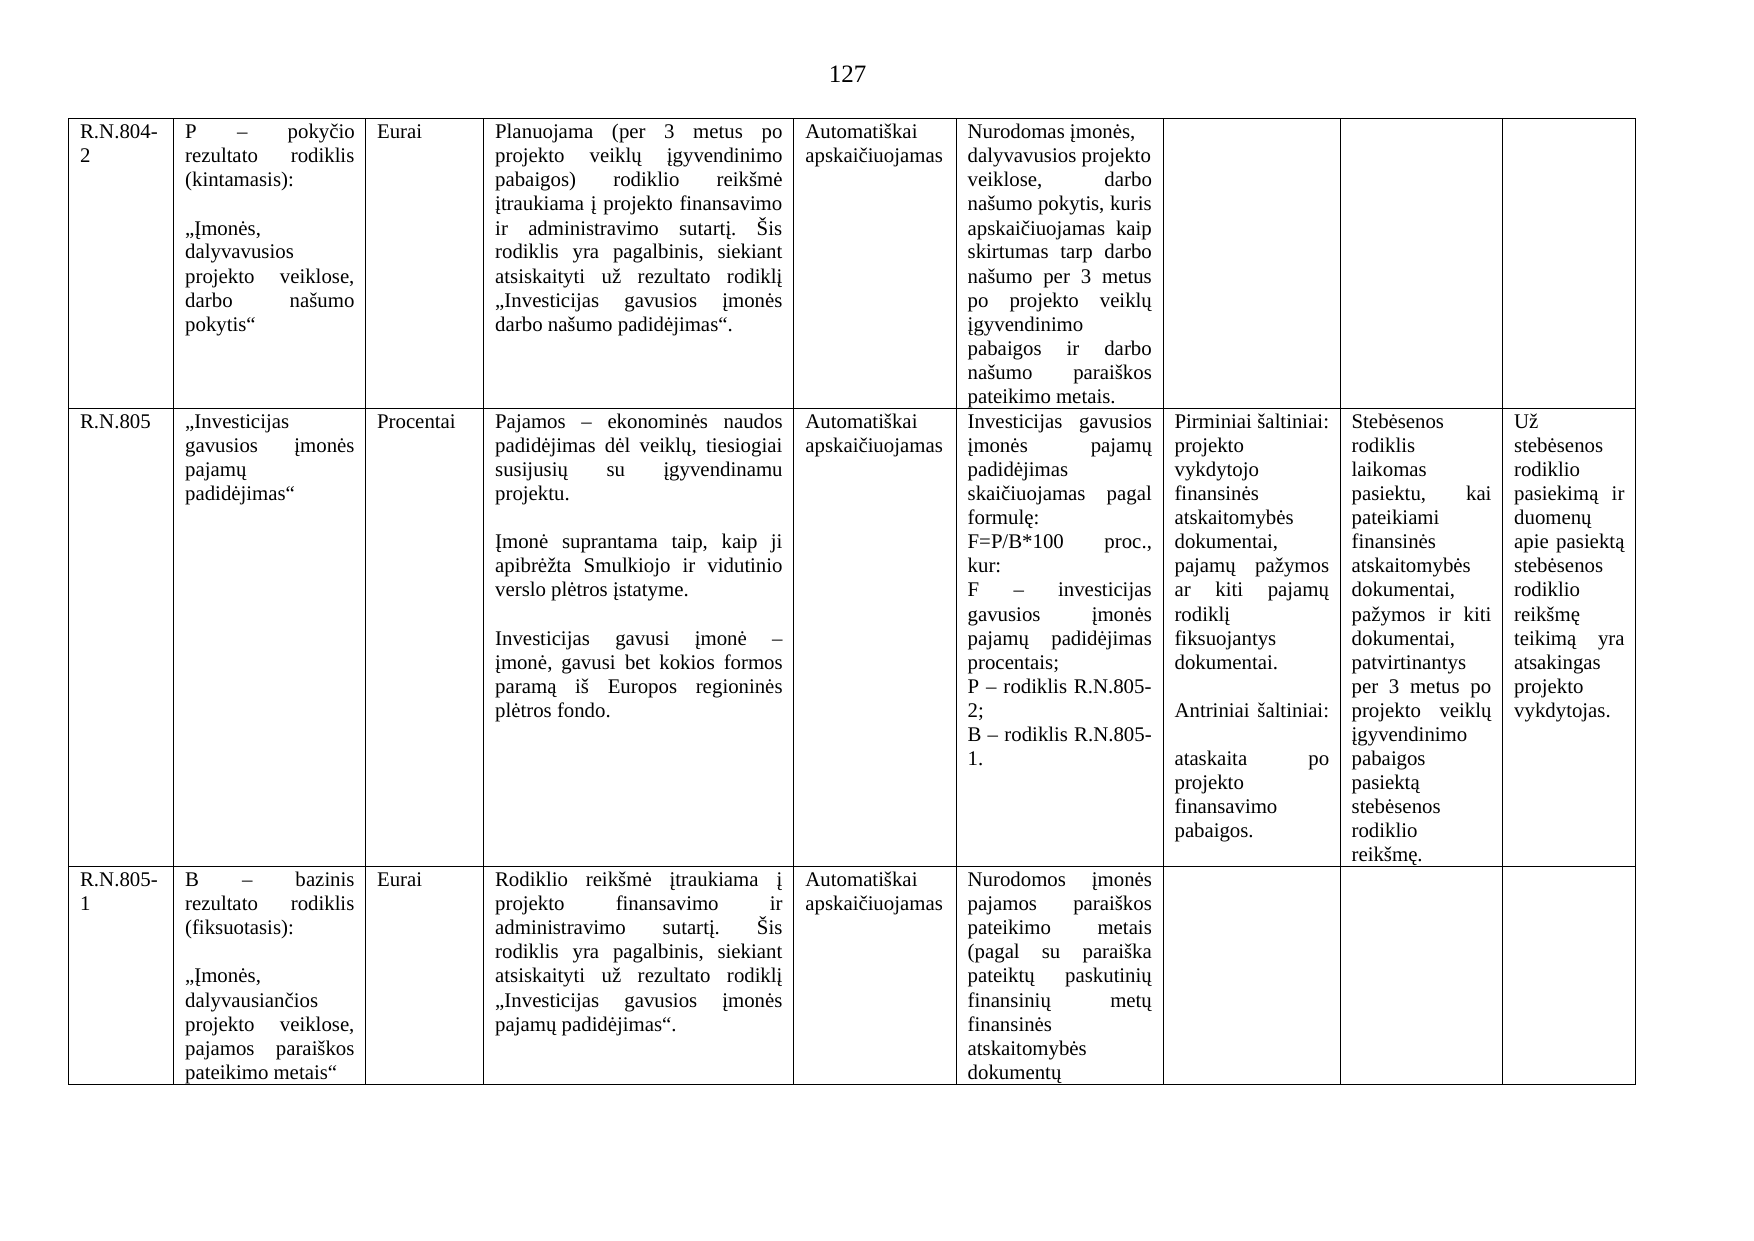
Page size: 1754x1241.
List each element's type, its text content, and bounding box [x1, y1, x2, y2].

table_cell „Investicijas gavusios įmonės pajamų padidėjimas“ [174, 409, 365, 866]
table_cell Automatiškai apskaičiuojamas [794, 409, 956, 866]
table_cell Pirminiai šaltiniai: projekto vykdytojo finansinės atskaitomybės dokumentai, pajamų pažymos ar kiti pajamų rodiklį fiksuojantys dokumentai. Antriniai šaltiniai: ataskaita po projekto finansavimo pabaigos. [1164, 409, 1340, 866]
table_cell P – pokyčio rezultato rodiklis (kintamasis): „Įmonės, dalyvavusios projekto veiklose, darbo našumo pokytis“ [174, 119, 365, 408]
table_cell Pajamos – ekonominės naudos padidėjimas dėl veiklų, tiesiogiai susijusių su įgyvendinamu projektu. Įmonė suprantama taip, kaip ji apibrėžta Smulkiojo ir vidutinio verslo plėtros įstatyme. Investicijas gavusi įmonė – įmonė, gavusi bet kokios formos paramą iš Europos regioninės plėtros fondo. [484, 409, 793, 866]
table_cell Procentai [366, 409, 483, 866]
table_cell Stebėsenos rodiklis laikomas pasiektu, kai pateikiami finansinės atskaitomybės dokumentai, pažymos ir kiti dokumentai, patvirtinantys per 3 metus po projekto veiklų įgyvendinimo pabaigos pasiektą stebėsenos rodiklio reikšmę. [1341, 409, 1502, 866]
table_cell Eurai [366, 867, 483, 1084]
table_cell Automatiškai apskaičiuojamas [794, 867, 956, 1084]
table_cell R.N.805-1 [69, 867, 173, 1084]
table_cell Eurai [366, 119, 483, 408]
table_cell Automatiškai apskaičiuojamas [794, 119, 956, 408]
table_cell [1503, 867, 1635, 1084]
table_cell [1164, 867, 1340, 1084]
table_cell [1341, 119, 1502, 408]
table_cell Investicijas gavusios įmonės pajamų padidėjimas skaičiuojamas pagal formulę: F=P/B*100 proc., kur: F – investicijas gavusios įmonės pajamų padidėjimas procentais; P – rodiklis R.N.805-2; B – rodiklis R.N.805-1. [957, 409, 1163, 866]
table_cell R.N.804-2 [69, 119, 173, 408]
table_cell [1164, 119, 1340, 408]
table_cell Už stebėsenos rodiklio pasiekimą ir duomenų apie pasiektą stebėsenos rodiklio reikšmę teikimą yra atsakingas projekto vykdytojas. [1503, 409, 1635, 866]
table_cell Nurodomas įmonės, dalyvavusios projekto veiklose, darbo našumo pokytis, kuris apskaičiuojamas kaip skirtumas tarp darbo našumo per 3 metus po projekto veiklų įgyvendinimo pabaigos ir darbo našumo paraiškos pateikimo metais. [957, 119, 1163, 408]
table_cell R.N.805 [69, 409, 173, 866]
table_cell Rodiklio reikšmė įtraukiama į projekto finansavimo ir administravimo sutartį. Šis rodiklis yra pagalbinis, siekiant atsiskaityti už rezultato rodiklį „Investicijas gavusios įmonės pajamų padidėjimas“. [484, 867, 793, 1084]
table_cell Planuojama (per 3 metus po projekto veiklų įgyvendinimo pabaigos) rodiklio reikšmė įtraukiama į projekto finansavimo ir administravimo sutartį. Šis rodiklis yra pagalbinis, siekiant atsiskaityti už rezultato rodiklį „Investicijas gavusios įmonės darbo našumo padidėjimas“. [484, 119, 793, 408]
table_cell Nurodomos įmonės pajamos paraiškos pateikimo metais (pagal su paraiška pateiktų paskutinių finansinių metų finansinės atskaitomybės dokumentų [957, 867, 1163, 1084]
table_cell B – bazinis rezultato rodiklis (fiksuotasis): „Įmonės, dalyvausiančios projekto veiklose, pajamos paraiškos pateikimo metais“ [174, 867, 365, 1084]
table_cell [1503, 119, 1635, 408]
table_cell [1341, 867, 1502, 1084]
